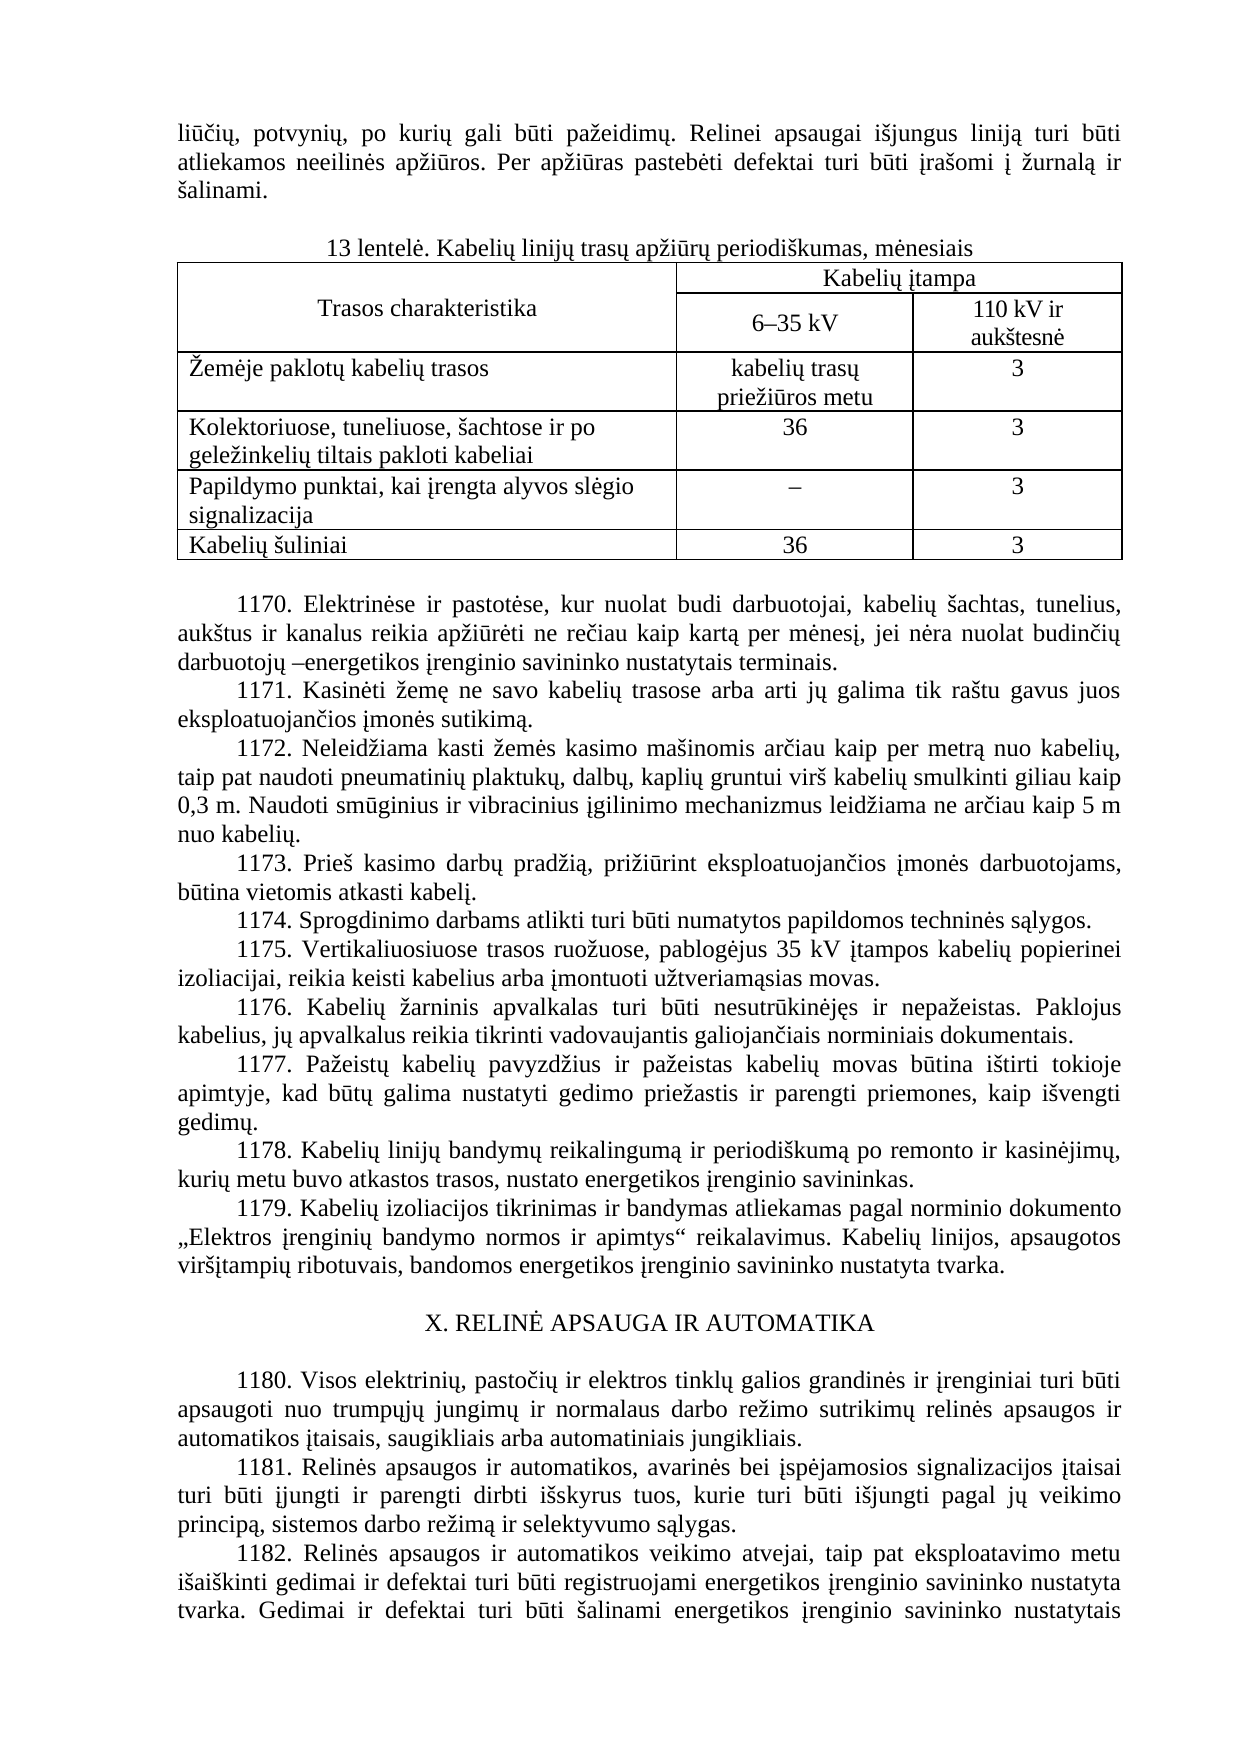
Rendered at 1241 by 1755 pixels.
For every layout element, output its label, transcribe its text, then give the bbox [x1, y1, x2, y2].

text 1182. Relinės apsaugos ir automatikos veikimo atvejai, taip pat eksploatavimo metu išaiškinti gedimai ir defektai turi būti registruojami energetikos įrenginio savininko nustatyta tvarka. Gedimai ir defektai turi būti šalinami energetikos įrenginio savininko nustatytais [177, 1538, 1122, 1624]
table_cell kabelių trasų priežiūros metu [677, 353, 912, 410]
text 1179. Kabelių izoliacijos tikrinimas ir bandymas atliekamas pagal norminio dokumento „Elektros įrenginių bandymo normos ir apimtys“ reikalavimus. Kabelių linijos, apsaugotos viršįtampių ribotuvais, bandomos energetikos įrenginio savininko nustatyta tvarka. [177, 1193, 1122, 1279]
table_cell 110 kV ir aukštesnė [914, 294, 1121, 351]
table_cell Žemėje paklotų kabelių trasos [178, 353, 676, 410]
table_cell 6–35 kV [677, 294, 912, 351]
table_header Kabelių įtampa [677, 263, 1121, 292]
text X. RELINĖ APSAUGA IR AUTOMATIKA [177, 1308, 1122, 1337]
text 1181. Relinės apsaugos ir automatikos, avarinės bei įspėjamosios signalizacijos įtaisai turi būti įjungti ir parengti dirbti išskyrus tuos, kurie turi būti išjungti pagal jų veikimo principą, sistemos darbo režimą ir selektyvumo sąlygas. [177, 1452, 1122, 1538]
text 1175. Vertikaliuosiuose trasos ruožuose, pablogėjus 35 kV įtampos kabelių popierinei izoliacijai, reikia keisti kabelius arba įmontuoti užtveriamąsias movas. [177, 934, 1122, 992]
text 1178. Kabelių linijų bandymų reikalingumą ir periodiškumą po remonto ir kasinėjimų, kurių metu buvo atkastos trasos, nustato energetikos įrenginio savininkas. [177, 1135, 1122, 1193]
text 1171. Kasinėti žemę ne savo kabelių trasose arba arti jų galima tik raštu gavus juos eksploatuojančios įmonės sutikimą. [177, 675, 1122, 733]
table_cell 3 [914, 530, 1121, 559]
table_cell 36 [677, 412, 912, 469]
text 1170. Elektrinėse ir pastotėse, kur nuolat budi darbuotojai, kabelių šachtas, tunelius, aukštus ir kanalus reikia apžiūrėti ne rečiau kaip kartą per mėnesį, jei nėra nuolat budinčių darbuotojų –energetikos įrenginio savininko nustatytais terminais. [177, 589, 1122, 675]
text liūčių, potvynių, po kurių gali būti pažeidimų. Relinei apsaugai išjungus liniją turi būti atliekamos neeilinės apžiūros. Per apžiūras pastebėti defektai turi būti įrašomi į žurnalą ir šalinami. [177, 118, 1122, 204]
text 1177. Pažeistų kabelių pavyzdžius ir pažeistas kabelių movas būtina ištirti tokioje apimtyje, kad būtų galima nustatyti gedimo priežastis ir parengti priemones, kaip išvengti gedimų. [177, 1049, 1122, 1135]
table_cell 36 [677, 530, 912, 559]
text 1172. Neleidžiama kasti žemės kasimo mašinomis arčiau kaip per metrą nuo kabelių, taip pat naudoti pneumatinių plaktukų, dalbų, kaplių gruntui virš kabelių smulkinti giliau kaip 0,3 m. Naudoti smūginius ir vibracinius įgilinimo mechanizmus leidžiama ne arčiau kaip 5 m nuo kabelių. [177, 733, 1122, 848]
table_cell 3 [914, 412, 1121, 469]
table_cell – [677, 471, 912, 528]
table_header Trasos charakteristika [178, 263, 676, 351]
table_cell 3 [914, 353, 1121, 410]
text 13 lentelė. Kabelių linijų trasų apžiūrų periodiškumas, mėnesiais [177, 233, 1122, 262]
table_cell Kabelių šuliniai [178, 530, 676, 559]
text 1174. Sprogdinimo darbams atlikti turi būti numatytos papildomos techninės sąlygos. [177, 905, 1122, 934]
text 1176. Kabelių žarninis apvalkalas turi būti nesutrūkinėjęs ir nepažeistas. Paklojus kabelius, jų apvalkalus reikia tikrinti vadovaujantis galiojančiais norminiais dokumentais. [177, 992, 1122, 1049]
table_cell Kolektoriuose, tuneliuose, šachtose ir po geležinkelių tiltais pakloti kabeliai [178, 412, 676, 469]
table_cell 3 [914, 471, 1121, 528]
text 1180. Visos elektrinių, pastočių ir elektros tinklų galios grandinės ir įrenginiai turi būti apsaugoti nuo trumpųjų jungimų ir normalaus darbo režimo sutrikimų relinės apsaugos ir automatikos įtaisais, saugikliais arba automatiniais jungikliais. [177, 1365, 1122, 1452]
table_cell Papildymo punktai, kai įrengta alyvos slėgio signalizacija [178, 471, 676, 528]
text 1173. Prieš kasimo darbų pradžią, prižiūrint eksploatuojančios įmonės darbuotojams, būtina vietomis atkasti kabelį. [177, 848, 1122, 905]
